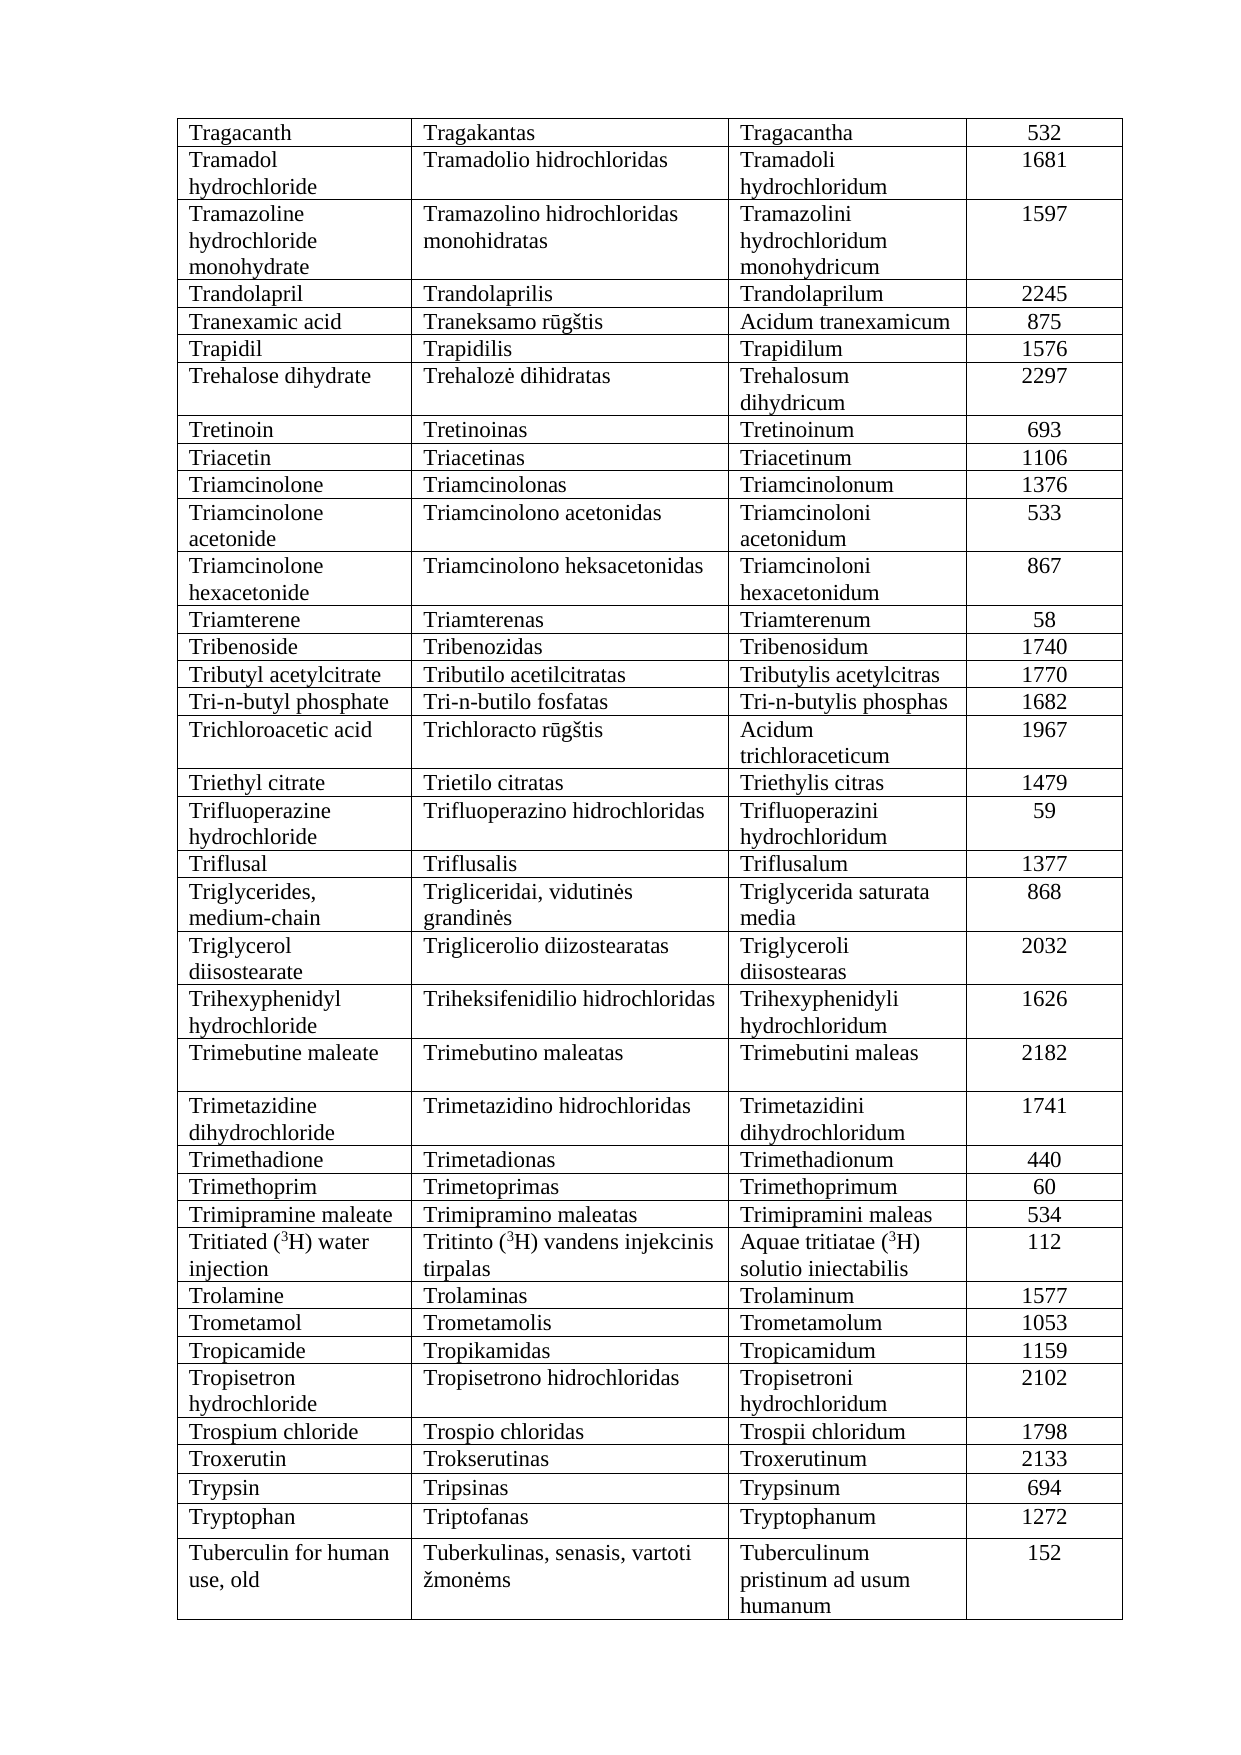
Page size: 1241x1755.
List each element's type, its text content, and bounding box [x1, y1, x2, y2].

table_cell Triacetinas [412, 444, 728, 470]
table_cell Tributyl acetylcitrate [178, 661, 411, 687]
table_cell 60 [967, 1174, 1122, 1200]
table_cell Traneksamo rūgštis [412, 308, 728, 334]
table_cell Trimetoprimas [412, 1174, 728, 1200]
table_cell 1576 [967, 335, 1122, 362]
table_cell Trimethadione [178, 1146, 411, 1172]
table_cell Trimethoprim [178, 1174, 411, 1200]
table_cell Acidum tranexamicum [729, 308, 966, 334]
table_cell Tragacantha [729, 119, 966, 146]
table_cell Trometamolum [729, 1309, 966, 1336]
table_cell 2102 [967, 1364, 1122, 1417]
table_cell Triflusal [178, 851, 411, 877]
table_cell Triflusalis [412, 851, 728, 877]
table_cell Trihexyphenidyl hydrochloride [178, 985, 411, 1038]
table_cell Trospii chloridum [729, 1418, 966, 1444]
table_cell Triacetin [178, 444, 411, 470]
table_cell Triamcinolone acetonide [178, 499, 411, 551]
table_cell Trandolaprilis [412, 280, 728, 307]
table_cell 1159 [967, 1337, 1122, 1363]
table_cell Triamterene [178, 606, 411, 632]
table_cell Aquae tritiatae (3H) solutio iniectabilis [729, 1228, 966, 1281]
table_cell Trigliceridai, vidutinės grandinės [412, 878, 728, 931]
table_cell 867 [967, 552, 1122, 605]
table_cell 1770 [967, 661, 1122, 687]
table_cell Triamcinolonum [729, 471, 966, 497]
table_cell Trehalozė dihidratas [412, 363, 728, 415]
table_cell Triglycerol diisostearate [178, 932, 411, 984]
table_cell 1682 [967, 688, 1122, 714]
table_cell 1626 [967, 985, 1122, 1038]
table_cell Tri-n-butilo fosfatas [412, 688, 728, 714]
table_cell Troxerutin [178, 1445, 411, 1473]
table_cell Trifluoperazine hydrochloride [178, 797, 411, 849]
table_cell Trospio chloridas [412, 1418, 728, 1444]
table_cell Tribenosidum [729, 634, 966, 660]
table_cell 1577 [967, 1282, 1122, 1308]
table_cell Triglyceroli diisostearas [729, 932, 966, 984]
table_cell Tuberkulinas, senasis, vartoti žmonėms [412, 1539, 728, 1618]
table_cell Trimetazidine dihydrochloride [178, 1092, 411, 1145]
table_cell Trimethoprimum [729, 1174, 966, 1200]
table_cell Trospium chloride [178, 1418, 411, 1444]
table_cell 1053 [967, 1309, 1122, 1336]
table_cell Trietilo citratas [412, 769, 728, 796]
table_cell Tritiated (3H) water injection [178, 1228, 411, 1281]
table_cell Trapidil [178, 335, 411, 362]
table_cell 1597 [967, 200, 1122, 279]
table_cell Tramadoli hydrochloridum [729, 147, 966, 199]
table_cell 1967 [967, 716, 1122, 768]
table_cell Trolaminas [412, 1282, 728, 1308]
table_cell Trapidilis [412, 335, 728, 362]
table_cell Triethyl citrate [178, 769, 411, 796]
table_cell Tryptophanum [729, 1504, 966, 1538]
table_cell 875 [967, 308, 1122, 334]
table_cell 1479 [967, 769, 1122, 796]
table_cell Tranexamic acid [178, 308, 411, 334]
table_cell Tryptophan [178, 1504, 411, 1538]
table_cell 1741 [967, 1092, 1122, 1145]
table_cell Trimipramino maleatas [412, 1201, 728, 1227]
table_cell Triamcinolono acetonidas [412, 499, 728, 551]
table_cell Trimipramini maleas [729, 1201, 966, 1227]
table_cell Tri-n-butyl phosphate [178, 688, 411, 714]
table_cell Trokserutinas [412, 1445, 728, 1473]
table_cell 1272 [967, 1504, 1122, 1538]
table_cell 1377 [967, 851, 1122, 877]
table_cell Triamterenas [412, 606, 728, 632]
table_cell Trimetazidini dihydrochloridum [729, 1092, 966, 1145]
table_cell Triethylis citras [729, 769, 966, 796]
table_cell 533 [967, 499, 1122, 551]
table_cell Tretinoinum [729, 416, 966, 443]
table_cell Tribenoside [178, 634, 411, 660]
table_cell 2245 [967, 280, 1122, 307]
table_cell Trandolaprilum [729, 280, 966, 307]
table_cell Triglycerides, medium-chain [178, 878, 411, 931]
table_cell Tribenozidas [412, 634, 728, 660]
table_cell Trolaminum [729, 1282, 966, 1308]
table_cell Trolamine [178, 1282, 411, 1308]
table_cell Tragakantas [412, 119, 728, 146]
table_cell 152 [967, 1539, 1122, 1618]
table_cell 534 [967, 1201, 1122, 1227]
table_cell Triamcinolone [178, 471, 411, 497]
table_cell Trimethadionum [729, 1146, 966, 1172]
table_cell 59 [967, 797, 1122, 849]
table_cell 1681 [967, 147, 1122, 199]
table_cell Trimebutini maleas [729, 1039, 966, 1091]
table_cell 1740 [967, 634, 1122, 660]
table_cell 2032 [967, 932, 1122, 984]
table_cell Tramazolino hidrochloridas monohidratas [412, 200, 728, 279]
table_cell Triamcinolono heksacetonidas [412, 552, 728, 605]
table_cell Tramazolini hydrochloridum monohydricum [729, 200, 966, 279]
table_cell 694 [967, 1474, 1122, 1502]
table_cell Trifluoperazino hidrochloridas [412, 797, 728, 849]
table_cell Tramadolio hidrochloridas [412, 147, 728, 199]
table_cell Tritinto (3H) vandens injekcinis tirpalas [412, 1228, 728, 1281]
table_cell Trehalosum dihydricum [729, 363, 966, 415]
table_cell Triamcinoloni acetonidum [729, 499, 966, 551]
table_cell Triheksifenidilio hidrochloridas [412, 985, 728, 1038]
table_cell Tributilo acetilcitratas [412, 661, 728, 687]
table_cell Trimipramine maleate [178, 1201, 411, 1227]
table_cell Tropikamidas [412, 1337, 728, 1363]
table_cell 112 [967, 1228, 1122, 1281]
table_cell Troxerutinum [729, 1445, 966, 1473]
table_cell Trometamolis [412, 1309, 728, 1336]
table_cell 58 [967, 606, 1122, 632]
table_cell Trypsinum [729, 1474, 966, 1502]
table_cell 2297 [967, 363, 1122, 415]
table_cell 1798 [967, 1418, 1122, 1444]
table_cell Triacetinum [729, 444, 966, 470]
table_cell Triglycerida saturata media [729, 878, 966, 931]
table_cell Trehalose dihydrate [178, 363, 411, 415]
table_cell 1106 [967, 444, 1122, 470]
table_cell Tropisetrono hidrochloridas [412, 1364, 728, 1417]
table_cell Triptofanas [412, 1504, 728, 1538]
table_cell 440 [967, 1146, 1122, 1172]
table_cell Trimetazidino hidrochloridas [412, 1092, 728, 1145]
table_cell Triamcinoloni hexacetonidum [729, 552, 966, 605]
table_cell 2133 [967, 1445, 1122, 1473]
table_cell 2182 [967, 1039, 1122, 1091]
table_cell Tropisetron hydrochloride [178, 1364, 411, 1417]
table_cell Tropicamide [178, 1337, 411, 1363]
table_cell Trihexyphenidyli hydrochloridum [729, 985, 966, 1038]
table_cell Trimebutino maleatas [412, 1039, 728, 1091]
table_cell Tuberculin for human use, old [178, 1539, 411, 1618]
table_cell Tributylis acetylcitras [729, 661, 966, 687]
table_cell Triamcinolone hexacetonide [178, 552, 411, 605]
table_cell Tri-n-butylis phosphas [729, 688, 966, 714]
table_cell Triamcinolonas [412, 471, 728, 497]
table_cell Tripsinas [412, 1474, 728, 1502]
table_cell Triamterenum [729, 606, 966, 632]
table_cell Tretinoin [178, 416, 411, 443]
table_cell Trimebutine maleate [178, 1039, 411, 1091]
table_cell Tropicamidum [729, 1337, 966, 1363]
table_cell Tramazoline hydrochloride monohydrate [178, 200, 411, 279]
table_cell Triflusalum [729, 851, 966, 877]
table_cell 693 [967, 416, 1122, 443]
table_cell Tretinoinas [412, 416, 728, 443]
table_cell Trifluoperazini hydrochloridum [729, 797, 966, 849]
table_cell Tragacanth [178, 119, 411, 146]
table_cell 868 [967, 878, 1122, 931]
table_cell Trichloroacetic acid [178, 716, 411, 768]
table_cell Acidum trichloraceticum [729, 716, 966, 768]
table_cell Tuberculinum pristinum ad usum humanum [729, 1539, 966, 1618]
table_cell Trimetadionas [412, 1146, 728, 1172]
table_cell Trometamol [178, 1309, 411, 1336]
table_cell Tropisetroni hydrochloridum [729, 1364, 966, 1417]
table_cell Trypsin [178, 1474, 411, 1502]
table_cell Triglicerolio diizostearatas [412, 932, 728, 984]
table_cell Trapidilum [729, 335, 966, 362]
table_cell Trichloracto rūgštis [412, 716, 728, 768]
table_cell Tramadol hydrochloride [178, 147, 411, 199]
table_cell Trandolapril [178, 280, 411, 307]
table_cell 532 [967, 119, 1122, 146]
table_cell 1376 [967, 471, 1122, 497]
